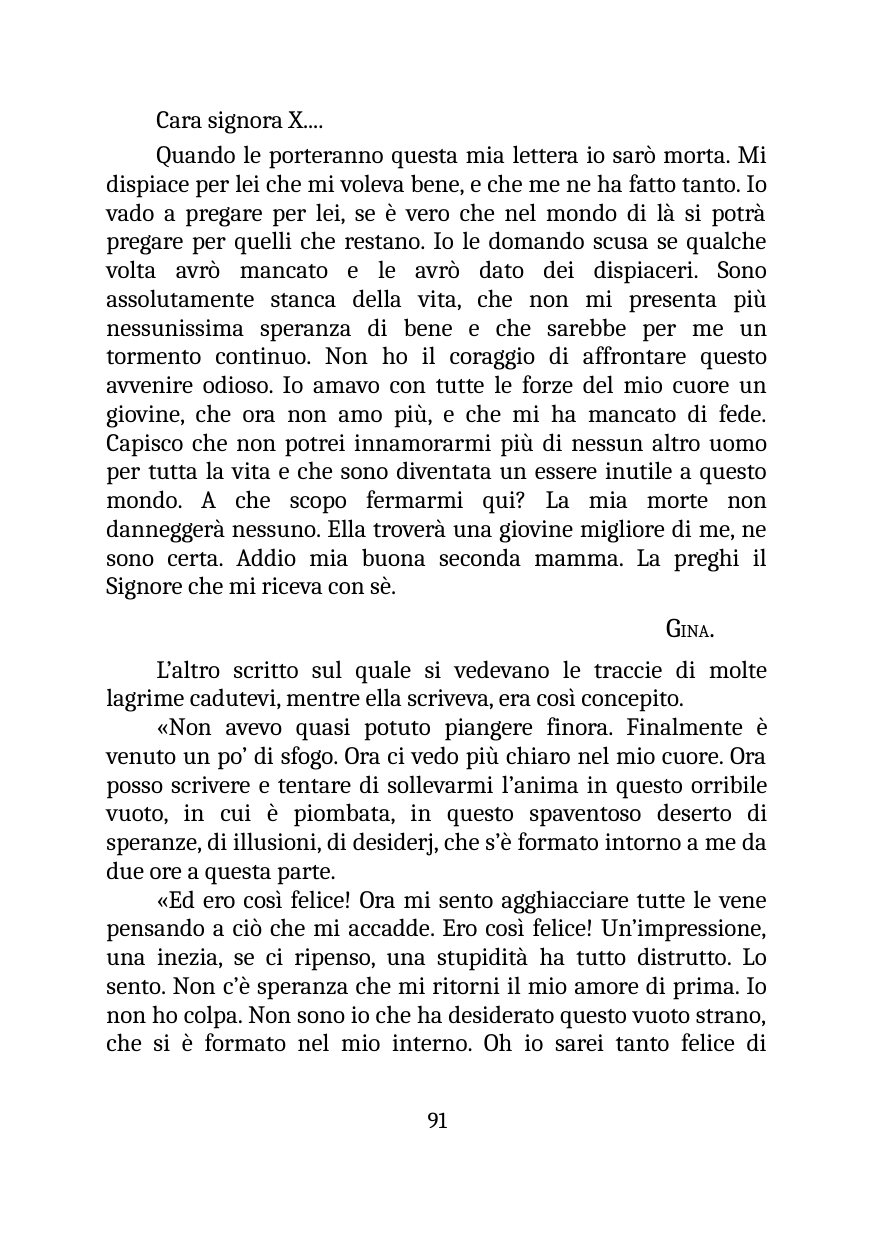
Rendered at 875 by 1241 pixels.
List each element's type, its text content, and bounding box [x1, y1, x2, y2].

text «Ed ero così felice! Ora mi sento agghiacciare tutte le vene pensando a ciò che mi accadde. Ero così felice! Un’impressione, una inezia, se ci ripenso, una stupidità ha tutto distrutto. Lo sento. Non c’è speranza che mi ritorni il mio amore di prima. Io non ho colpa. Non sono io che ha desiderato questo vuoto strano, che si è formato nel mio interno. Oh io sarei tanto felice di [106, 886, 768, 1058]
text «Non avevo quasi potuto piangere finora. Finalmente è venuto un po’ di sfogo. Ora ci vedo più chiaro nel mio cuore. Ora posso scrivere e tentare di sollevarmi l’anima in questo orribile vuoto, in cui è piombata, in questo spaventoso deserto di speranze, di illusioni, di desiderj, che s’è formato intorno a me da due ore a questa parte. [106, 713, 768, 886]
text L’altro scritto sul quale si vedevano le traccie di molte lagrime cadutevi, mentre ella scriveva, era così concepito. [106, 656, 768, 713]
text Cara signora X.... [106, 106, 768, 135]
text Gina. [106, 613, 715, 644]
text Quando le porteranno questa mia lettera io sarò morta. Mi dispiace per lei che mi voleva bene, e che me ne ha fatto tanto. Io vado a pregare per lei, se è vero che nel mondo di là si potrà pregare per quelli che restano. Io le domando scusa se qualche volta avrò mancato e le avrò dato dei dispiaceri. Sono assolutamente stanca della vita, che non mi presenta più nessunissima speranza di bene e che sarebbe per me un tormento continuo. Non ho il coraggio di affrontare questo avvenire odioso. Io amavo con tutte le forze del mio cuore un giovine, che ora non amo più, e che mi ha mancato di fede. Capisco che non potrei innamorarmi più di nessun altro uomo per tutta la vita e che sono diventata un essere inutile a questo mondo. A che scopo fermarmi qui? La mia morte non danneggerà nessuno. Ella troverà una giovine migliore di me, ne sono certa. Addio mia buona seconda mamma. La preghi il Signore che mi riceva con sè. [106, 141, 768, 601]
